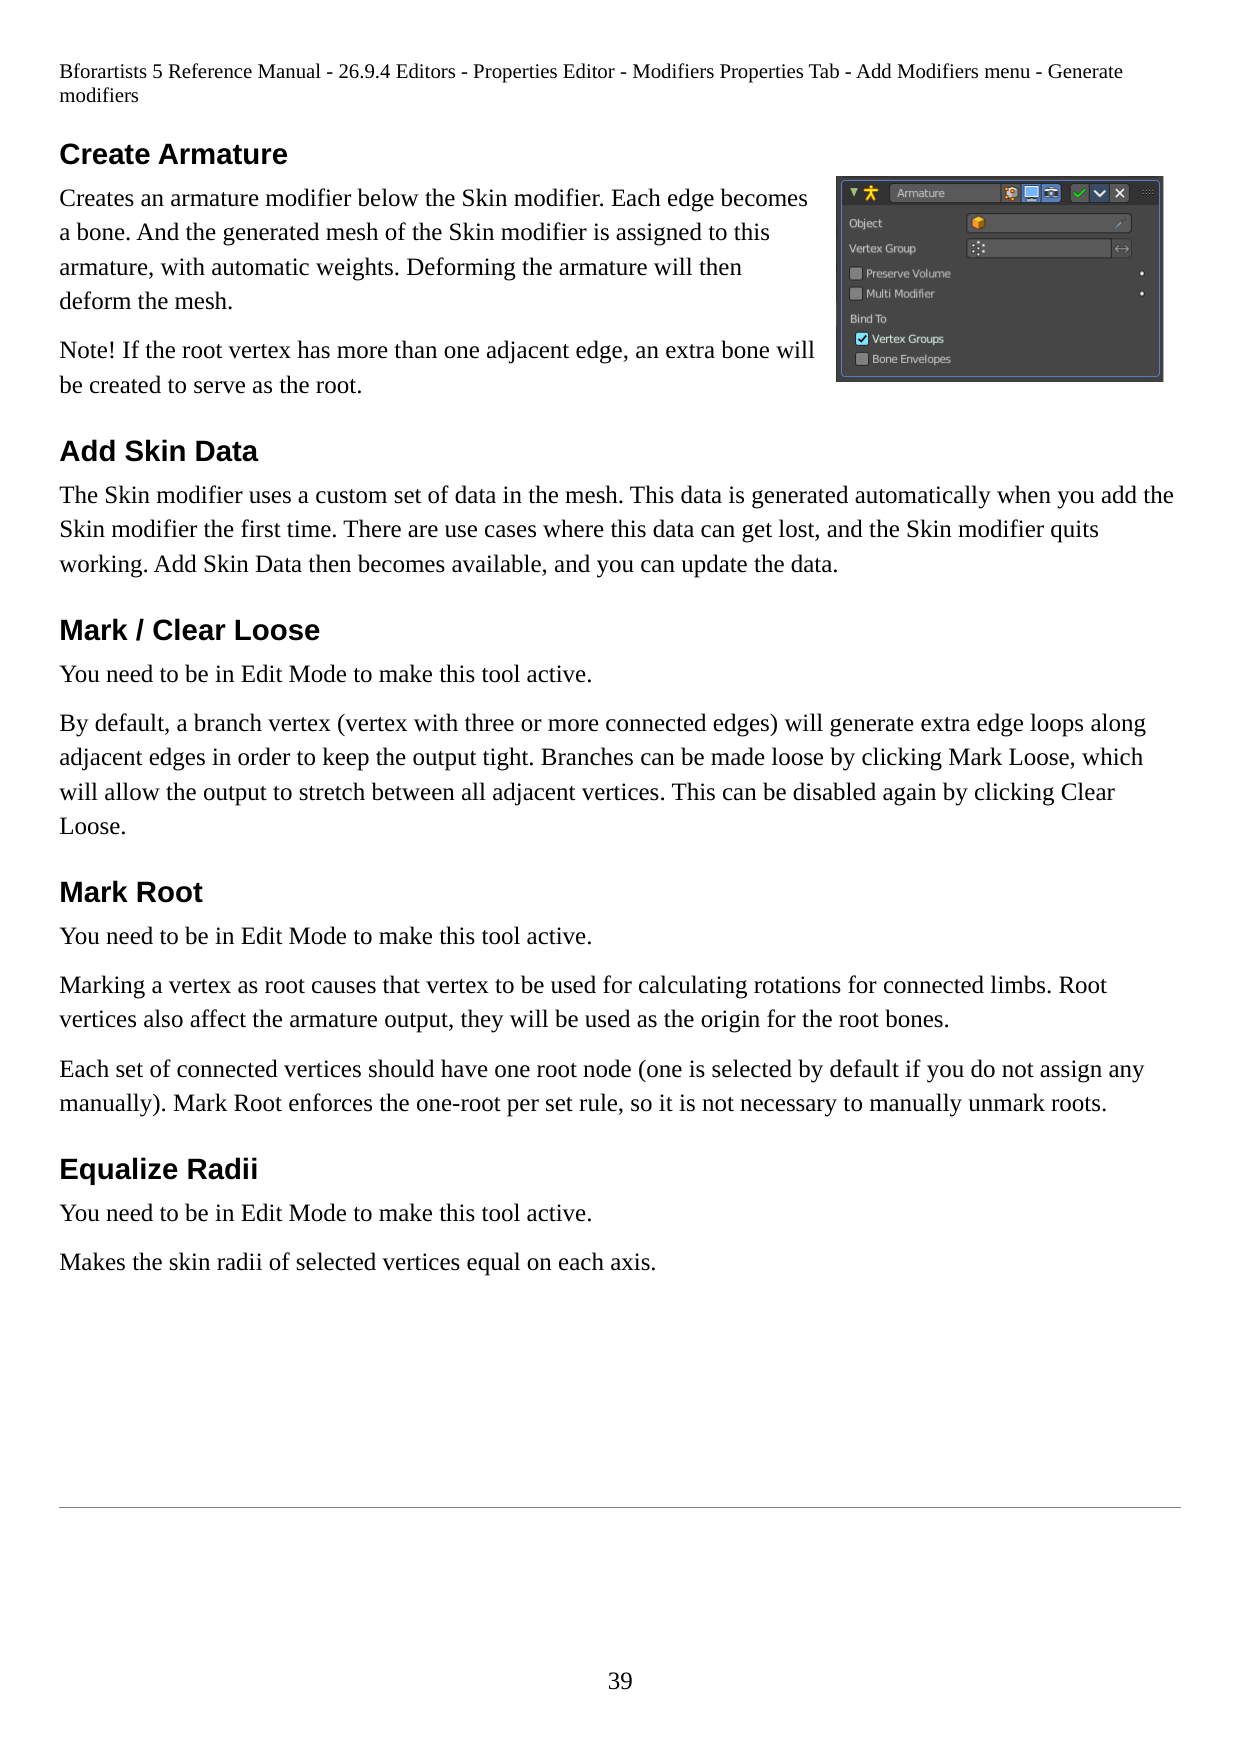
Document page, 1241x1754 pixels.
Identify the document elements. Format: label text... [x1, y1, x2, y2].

subtitle Mark / Clear Loose [59, 612, 1181, 646]
text By default, a branch vertex (vertex with three or more connected edges) will generate extra edge loops along adjacent edges in order to keep the output tight. Branches can be made loose by clicking Mark Loose, which will allow the output to stretch between all adjacent vertices. This can be disabled again by clicking Clear Loose. [59, 708, 1181, 840]
subtitle Mark Root [59, 875, 1181, 908]
picture [836, 176, 1164, 382]
text You need to be in Edit Mode to make this tool active. [59, 1198, 1181, 1227]
text The Skin modifier uses a custom set of data in the mesh. This data is generated automatically when you add the Skin modifier the first time. There are use cases where this data can get lost, and the Skin modifier quits working. Add Skin Data then becomes available, and you can update the data. [59, 480, 1181, 577]
text Creates an armature modifier below the Skin modifier. Each edge becomes a bone. And the generated mesh of the Skin modifier is assigned to this armature, with automatic weights. Deforming the armature will then deform the mesh. [59, 183, 836, 315]
text Each set of connected vertices should have one root node (one is selected by default if you do not assign any manually). Mark Root enforces the one-root per set rule, so it is not necessary to manually unmark roots. [59, 1054, 1181, 1117]
subtitle Add Skin Data [59, 433, 1181, 467]
text Note! If the root vertex has more than one adjacent edge, an extra bone will be created to serve as the root. [59, 335, 1181, 399]
subtitle Equalize Radii [59, 1152, 1181, 1186]
text You need to be in Edit Mode to make this tool active. [59, 921, 1181, 950]
subtitle Create Armature [59, 137, 1181, 170]
text Makes the skin radii of selected vertices equal on each axis. [59, 1247, 1181, 1276]
text You need to be in Edit Mode to make this tool active. [59, 659, 1181, 687]
text Marking a vertex as root causes that vertex to be used for calculating rotations for connected limbs. Root vertices also affect the armature output, they will be used as the origin for the root bones. [59, 970, 1181, 1033]
